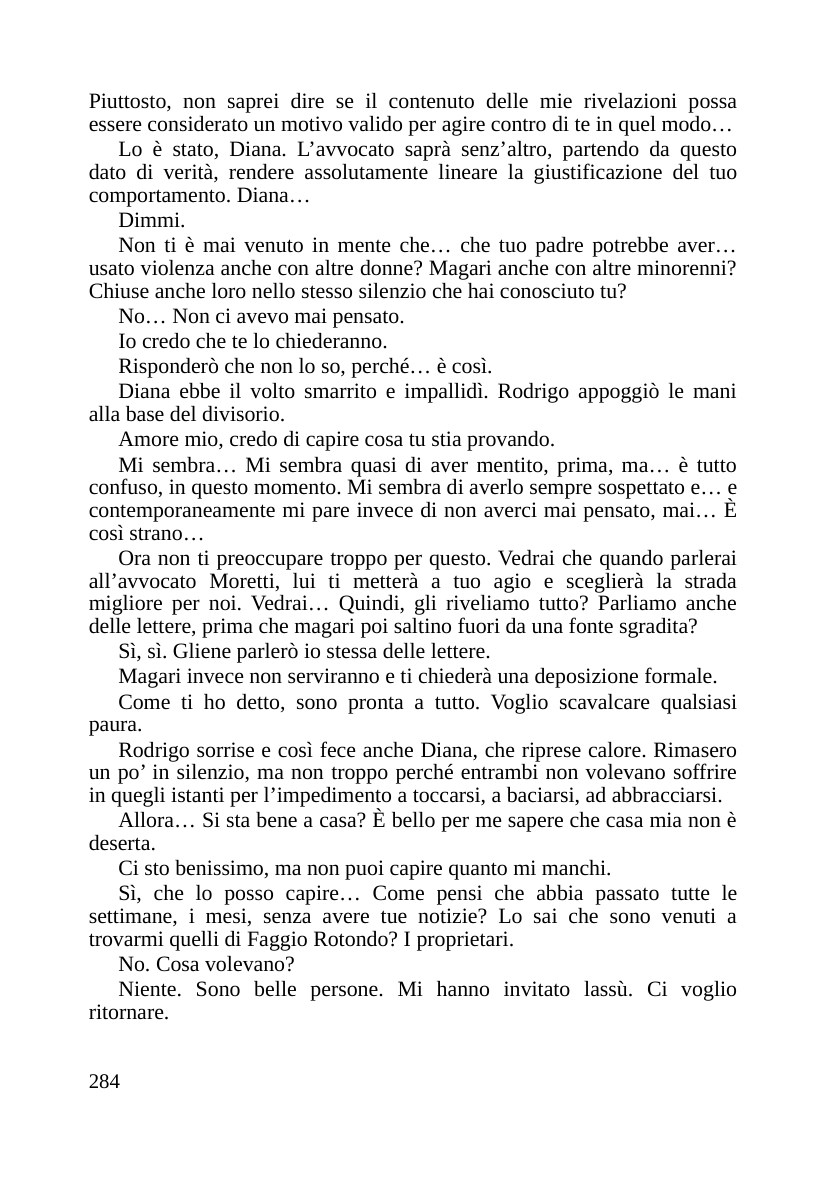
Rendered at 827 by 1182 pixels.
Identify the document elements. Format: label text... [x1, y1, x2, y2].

text Rodrigo sorrise e così fece anche Diana, che riprese calore. Rimasero un po’ in silenzio, ma non troppo perché entrambi non volevano soffrire in quegli istanti per l’impedimento a toccarsi, a baciarsi, ad abbracciarsi. [88, 737, 738, 807]
text Diana ebbe il volto smarrito e impallidì. Rodrigo appoggiò le mani alla base del divisorio. [88, 378, 738, 426]
text Come ti ho detto, sono pronta a tutto. Voglio scavalcare qualsiasi paura. [88, 689, 738, 737]
text Non ti è mai venuto in mente che… che tuo padre potrebbe aver… usato violenza anche con altre donne? Magari anche con altre minorenni? Chiuse anche loro nello stesso silenzio che hai conosciuto tu? [88, 232, 738, 303]
text Amore mio, credo di capire cosa tu stia provando. [88, 426, 738, 452]
text No… Non ci avevo mai pensato. [88, 303, 738, 328]
text Niente. Sono belle persone. Mi hanno invitato lassù. Ci voglio ritornare. [88, 976, 738, 1024]
text Io credo che te lo chiederanno. [88, 328, 738, 353]
text No. Cosa volevano? [88, 951, 738, 976]
text Magari invece non serviranno e ti chiederà una deposizione formale. [88, 663, 738, 689]
text Ora non ti preoccupare troppo per questo. Vedrai che quando parlerai all’avvocato Moretti, lui ti metterà a tuo agio e sceglierà la strada migliore per noi. Vedrai… Quindi, gli riveliamo tutto? Parliamo anche delle lettere, prima che magari poi saltino fuori da una fonte sgradita? [88, 545, 738, 638]
text Risponderò che non lo so, perché… è così. [88, 353, 738, 378]
text Mi sembra… Mi sembra quasi di aver mentito, prima, ma… è tutto confuso, in questo momento. Mi sembra di averlo sempre sospettato e… e contemporaneamente mi pare invece di non averci mai pensato, mai… È così strano… [88, 452, 738, 545]
text Ci sto benissimo, ma non puoi capire quanto mi manchi. [88, 855, 738, 880]
text Sì, che lo posso capire… Come pensi che abbia passato tutte le settimane, i mesi, senza avere tue notizie? Lo sai che sono venuti a trovarmi quelli di Faggio Rotondo? I proprietari. [88, 880, 738, 951]
text Piuttosto, non saprei dire se il contenuto delle mie rivelazioni possa essere considerato un motivo valido per agire contro di te in quel modo… [88, 88, 738, 136]
text Lo è stato, Diana. L’avvocato saprà senz’altro, partendo da questo dato di verità, rendere assolutamente lineare la giustificazione del tuo comportamento. Diana… [88, 136, 738, 207]
text Allora… Si sta bene a casa? È bello per me sapere che casa mia non è deserta. [88, 807, 738, 855]
text Sì, sì. Gliene parlerò io stessa delle lettere. [88, 638, 738, 663]
text Dimmi. [88, 207, 738, 232]
